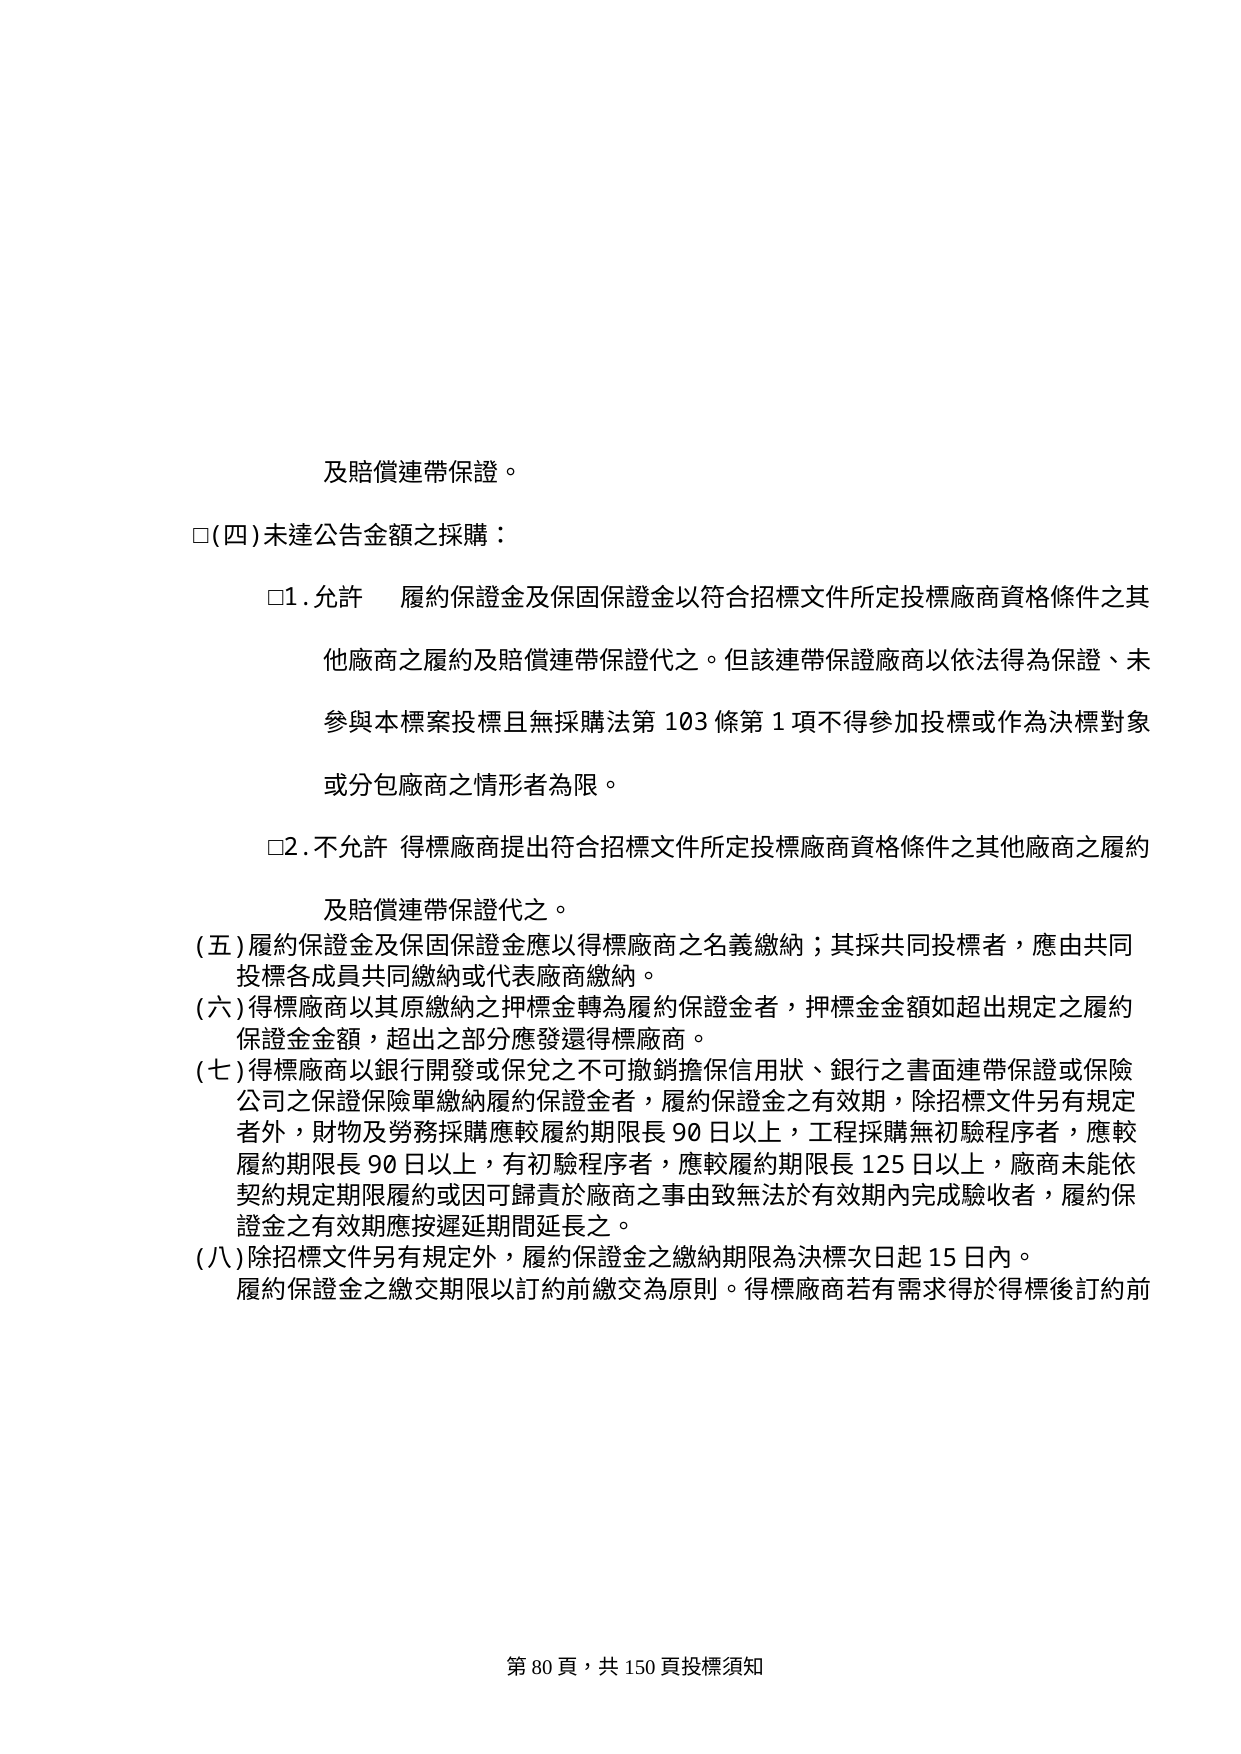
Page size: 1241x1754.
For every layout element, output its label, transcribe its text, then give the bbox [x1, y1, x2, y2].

text □2.不允許 得標廠商提出符合招標文件所定投標廠商資格條件之其他廠商之履約及賠償連帶保證代之。 [268, 804, 1152, 929]
text (五)履約保證金及保固保證金應以得標廠商之名義繳納；其採共同投標者，應由共同投標各成員共同繳納或代表廠商繳納。 [192, 929, 1137, 992]
text (六)得標廠商以其原繳納之押標金轉為履約保證金者，押標金金額如超出規定之履約保證金金額，超出之部分應發還得標廠商。 [192, 992, 1137, 1054]
text 及賠償連帶保證。 [268, 429, 1152, 492]
text 履約保證金之繳交期限以訂約前繳交為原則。得標廠商若有需求得於得標後訂約前 [236, 1273, 1152, 1304]
text □(四)未達公告金額之採購： [193, 492, 1152, 554]
text □1.允許 履約保證金及保固保證金以符合招標文件所定投標廠商資格條件之其他廠商之履約及賠償連帶保證代之。但該連帶保證廠商以依法得為保證、未參與本標案投標且無採購法第103條第1項不得參加投標或作為決標對象或分包廠商之情形者為限。 [268, 554, 1152, 804]
text (七)得標廠商以銀行開發或保兌之不可撤銷擔保信用狀、銀行之書面連帶保證或保險公司之保證保險單繳納履約保證金者，履約保證金之有效期，除招標文件另有規定者外，財物及勞務採購應較履約期限長90日以上，工程採購無初驗程序者，應較履約期限長90日以上，有初驗程序者，應較履約期限長125日以上，廠商未能依契約規定期限履約或因可歸責於廠商之事由致無法於有效期內完成驗收者，履約保證金之有效期應按遲延期間延長之。 [192, 1054, 1137, 1242]
text (八)除招標文件另有規定外，履約保證金之繳納期限為決標次日起15日內。 [192, 1242, 1137, 1273]
